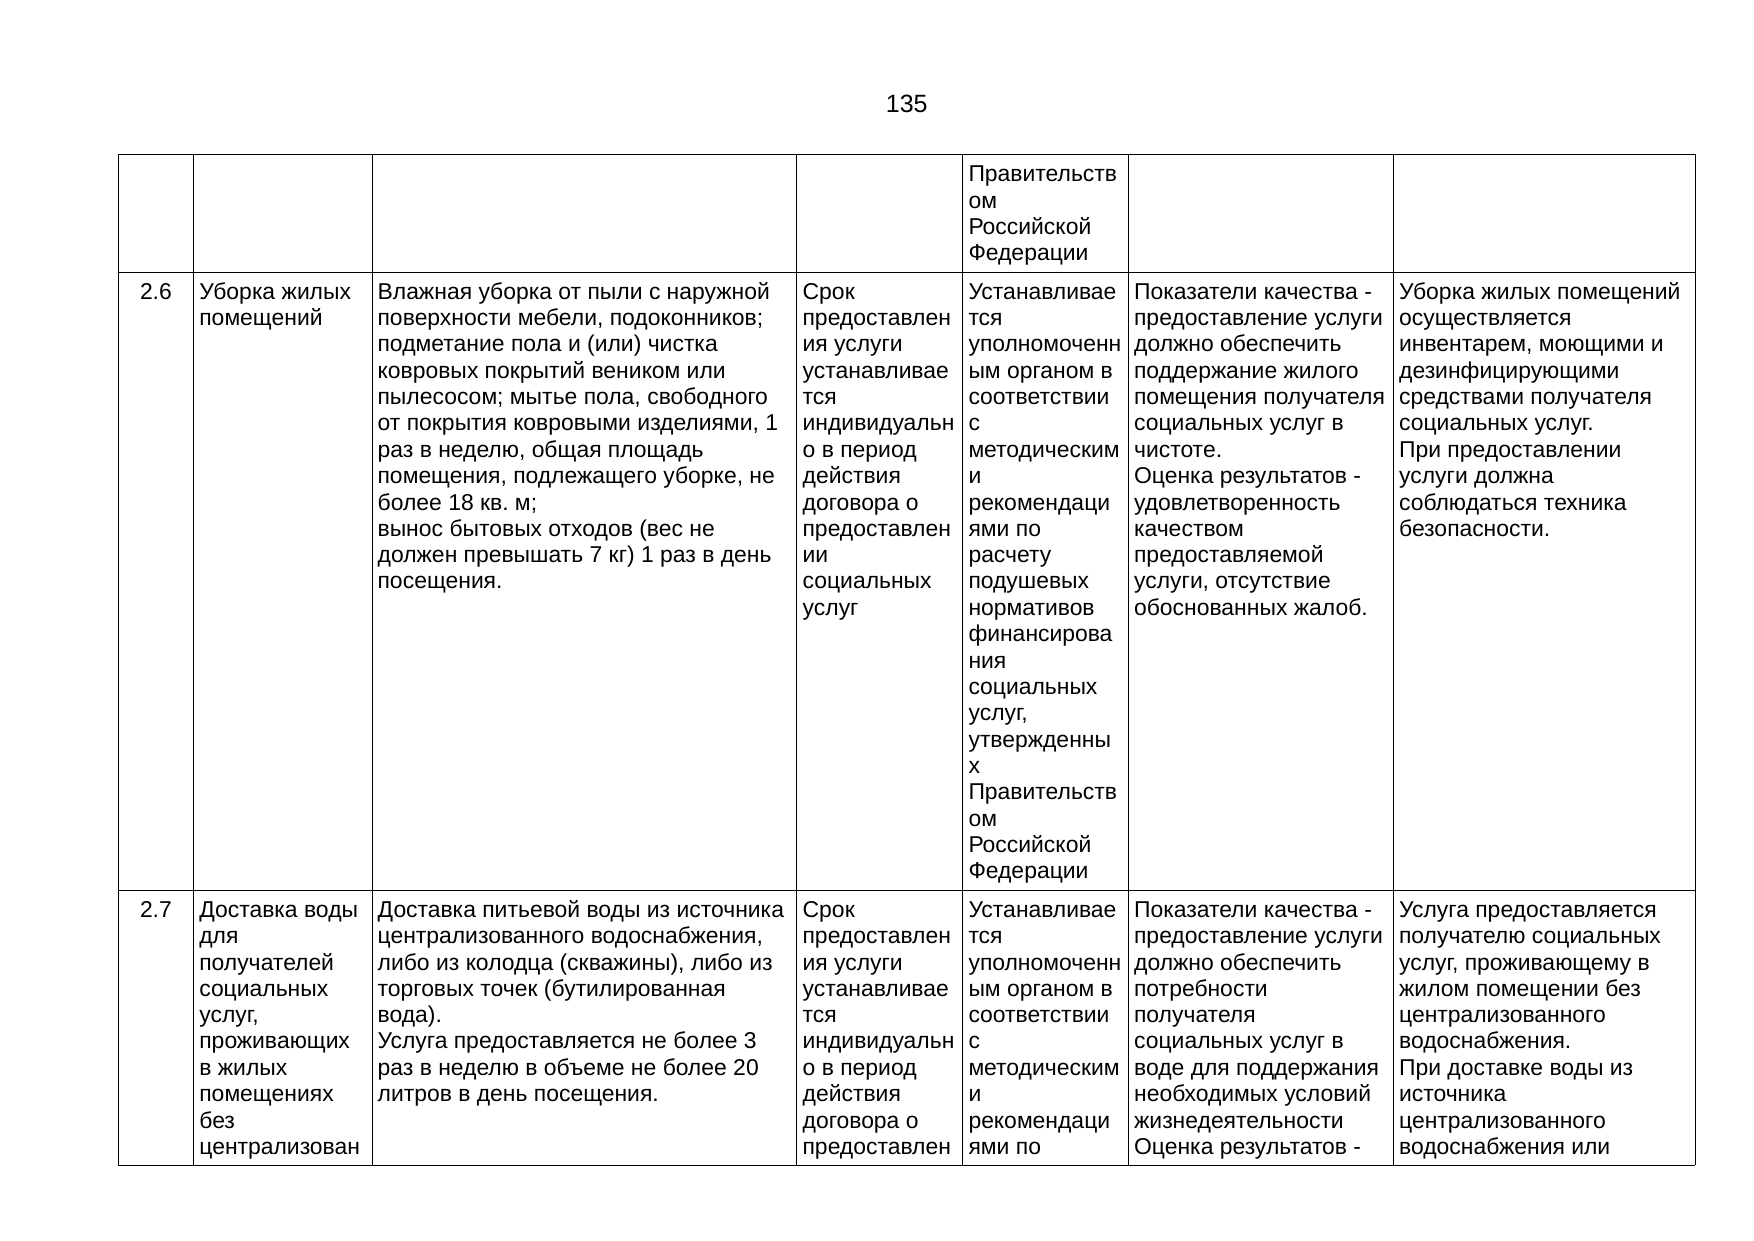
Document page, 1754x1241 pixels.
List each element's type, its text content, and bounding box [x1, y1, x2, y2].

table_cell 2.7 [119, 891, 193, 1165]
table_cell [373, 155, 796, 272]
table_cell Влажная уборка от пыли с наружной поверхности мебели, подоконников; подметание пола и (или) чистка ковровых покрытий веником или пылесосом; мытье пола, свободного от покрытия ковровыми изделиями, 1 раз в неделю, общая площадь помещения, подлежащего уборке, не более 18 кв. м; вынос бытовых отходов (вес не должен превышать 7 кг) 1 раз в день посещения. [373, 273, 796, 890]
table_cell Услуга предоставляется получателю социальных услуг, проживающему в жилом помещении без централизованного водоснабжения. При доставке воды из источника централизованного водоснабжения или [1394, 891, 1695, 1165]
table_cell Показатели качества - предоставление услуги должно обеспечить потребности получателя социальных услуг в воде для поддержания необходимых условий жизнедеятельности Оценка результатов [1129, 891, 1393, 1165]
table_cell Правительством Российской Федерации [963, 155, 1128, 272]
table_cell [1394, 155, 1695, 272]
table_cell Уборка жилых помещений осуществляется инвентарем, моющими и дезинфицирующими средствами получателя социальных услуг. При предоставлении услуги должна соблюдаться техника безопасности. [1394, 273, 1695, 890]
table_cell Доставка воды для получателей социальных услуг, проживающих в жилых помещениях без централизован [194, 891, 372, 1165]
table_cell Доставка питьевой воды из источника централизованного водоснабжения, либо из колодца (скважины), либо из торговых точек (бутилированная вода). Услуга предоставляется не более 3 раз в неделю в объеме не более 20 литров в день посещения. [373, 891, 796, 1165]
table_cell Показатели качества - предоставление услуги должно обеспечить поддержание жилого помещения получателя социальных услуг в чистоте. Оценка результатов - удовлетворенность качеством предоставляемой услуги, отсутствие обоснованных жалоб. [1129, 273, 1393, 890]
table_cell [119, 155, 193, 272]
table_cell Устанавливается уполномоченным органом в соответствии с методическими рекомендациями по расчету подушевых нормативов финансирования социальных услуг, утвержденных Правительством Российской Федерации [963, 273, 1128, 890]
table_cell [797, 155, 962, 272]
table_cell Срок предоставления услуги устанавливается индивидуально в период действия договора о предоставлен [797, 891, 962, 1165]
table_cell 2.6 [119, 273, 193, 890]
table_cell Уборка жилых помещений [194, 273, 372, 890]
table_cell [1129, 155, 1393, 272]
table_cell [194, 155, 372, 272]
table_cell Срок предоставления услуги устанавливается индивидуально в период действия договора о предоставлении социальных услуг [797, 273, 962, 890]
table_cell Устанавливается уполномоченным органом в соответствии с методическими рекомендациями по [963, 891, 1128, 1165]
